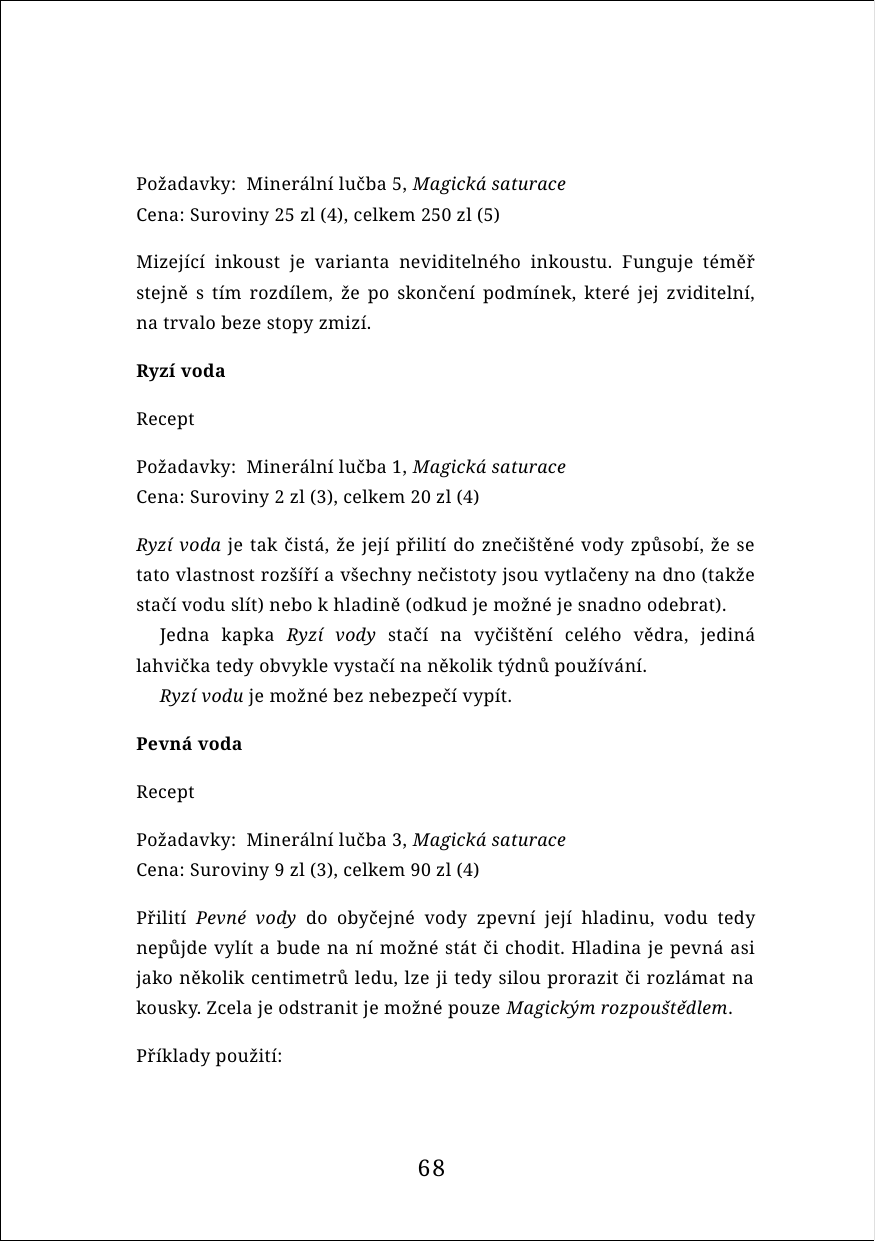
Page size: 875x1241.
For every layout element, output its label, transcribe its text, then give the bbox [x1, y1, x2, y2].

text Požadavky: Minerální lučba 1, Magická saturace Cena: Suroviny 2 zl (3), celkem 20 zl (4) [136, 454, 756, 508]
text Požadavky: Minerální lučba 5, Magická saturace Cena: Suroviny 25 zl (4), celkem 250 zl (5) [136, 172, 756, 226]
text Pevná voda [136, 731, 756, 755]
text Požadavky: Minerální lučba 3, Magická saturace Cena: Suroviny 9 zl (3), celkem 90 zl (4) [136, 827, 756, 881]
text Recept [136, 779, 756, 803]
text Ryzí voda [136, 358, 756, 382]
text Mizející inkoust je varianta neviditelného inkoustu. Funguje téměř stejně s tím rozdílem, že po skončení podmínek, které jej zviditelní, na trvalo beze stopy zmizí. [136, 250, 756, 334]
text Příklady použití: [136, 1044, 756, 1068]
text Přilití Pevné vody do obyčejné vody zpevní její hladinu, vodu tedy nepůjde vylít a bude na ní možné stát či chodit. Hladina je pevná asi jako několik centimetrů ledu, lze ji tedy silou prorazit či rozlámat na kousky. Zcela je odstranit je možné pouze Magickým rozpouštědlem. [136, 905, 756, 1020]
text Ryzí voda je tak čistá, že její přilití do znečištěné vody způsobí, že se tato vlastnost rozšíří a všechny nečistoty jsou vytlačeny na dno (takže stačí vodu slít) nebo k hladině (odkud je možné je snadno odebrat). Jedna kapka Ryzí vody stačí na vyčištění celého vědra, jediná lahvička tedy obvykle vystačí na několik týdnů používání. Ryzí vodu je možné bez nebezpečí vypít. [136, 532, 756, 707]
text Recept [136, 406, 756, 430]
